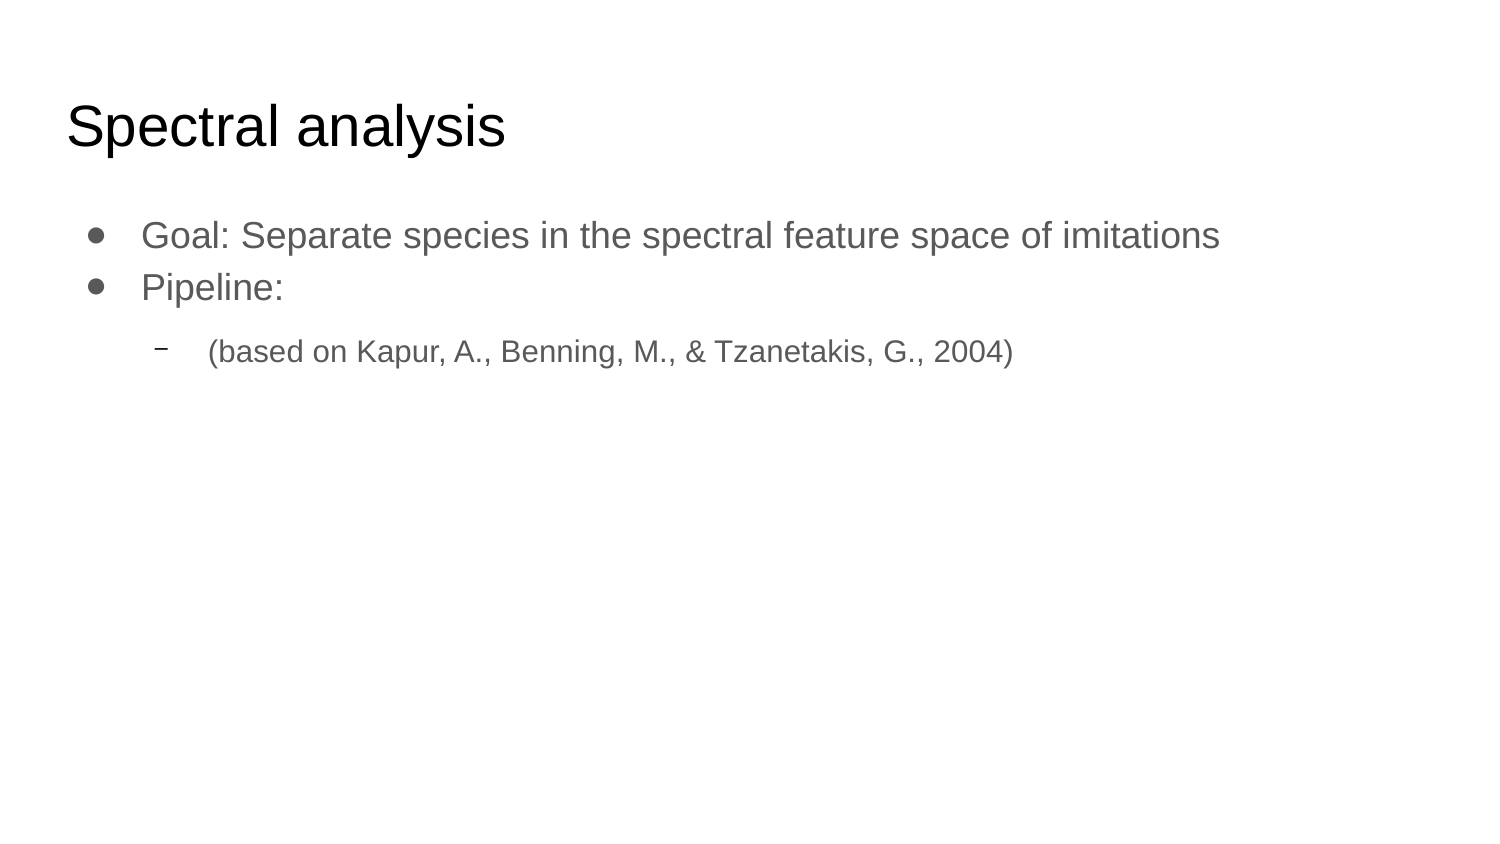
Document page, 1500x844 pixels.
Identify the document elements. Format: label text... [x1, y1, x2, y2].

title Spectral analysis [51, 72, 1449, 167]
list Goal: Separate species in the spectral feature space of imitations Pipeline: (based on Kapur, A., Benning, M., & Tzanetakis, G., 2004) [51, 188, 1449, 750]
